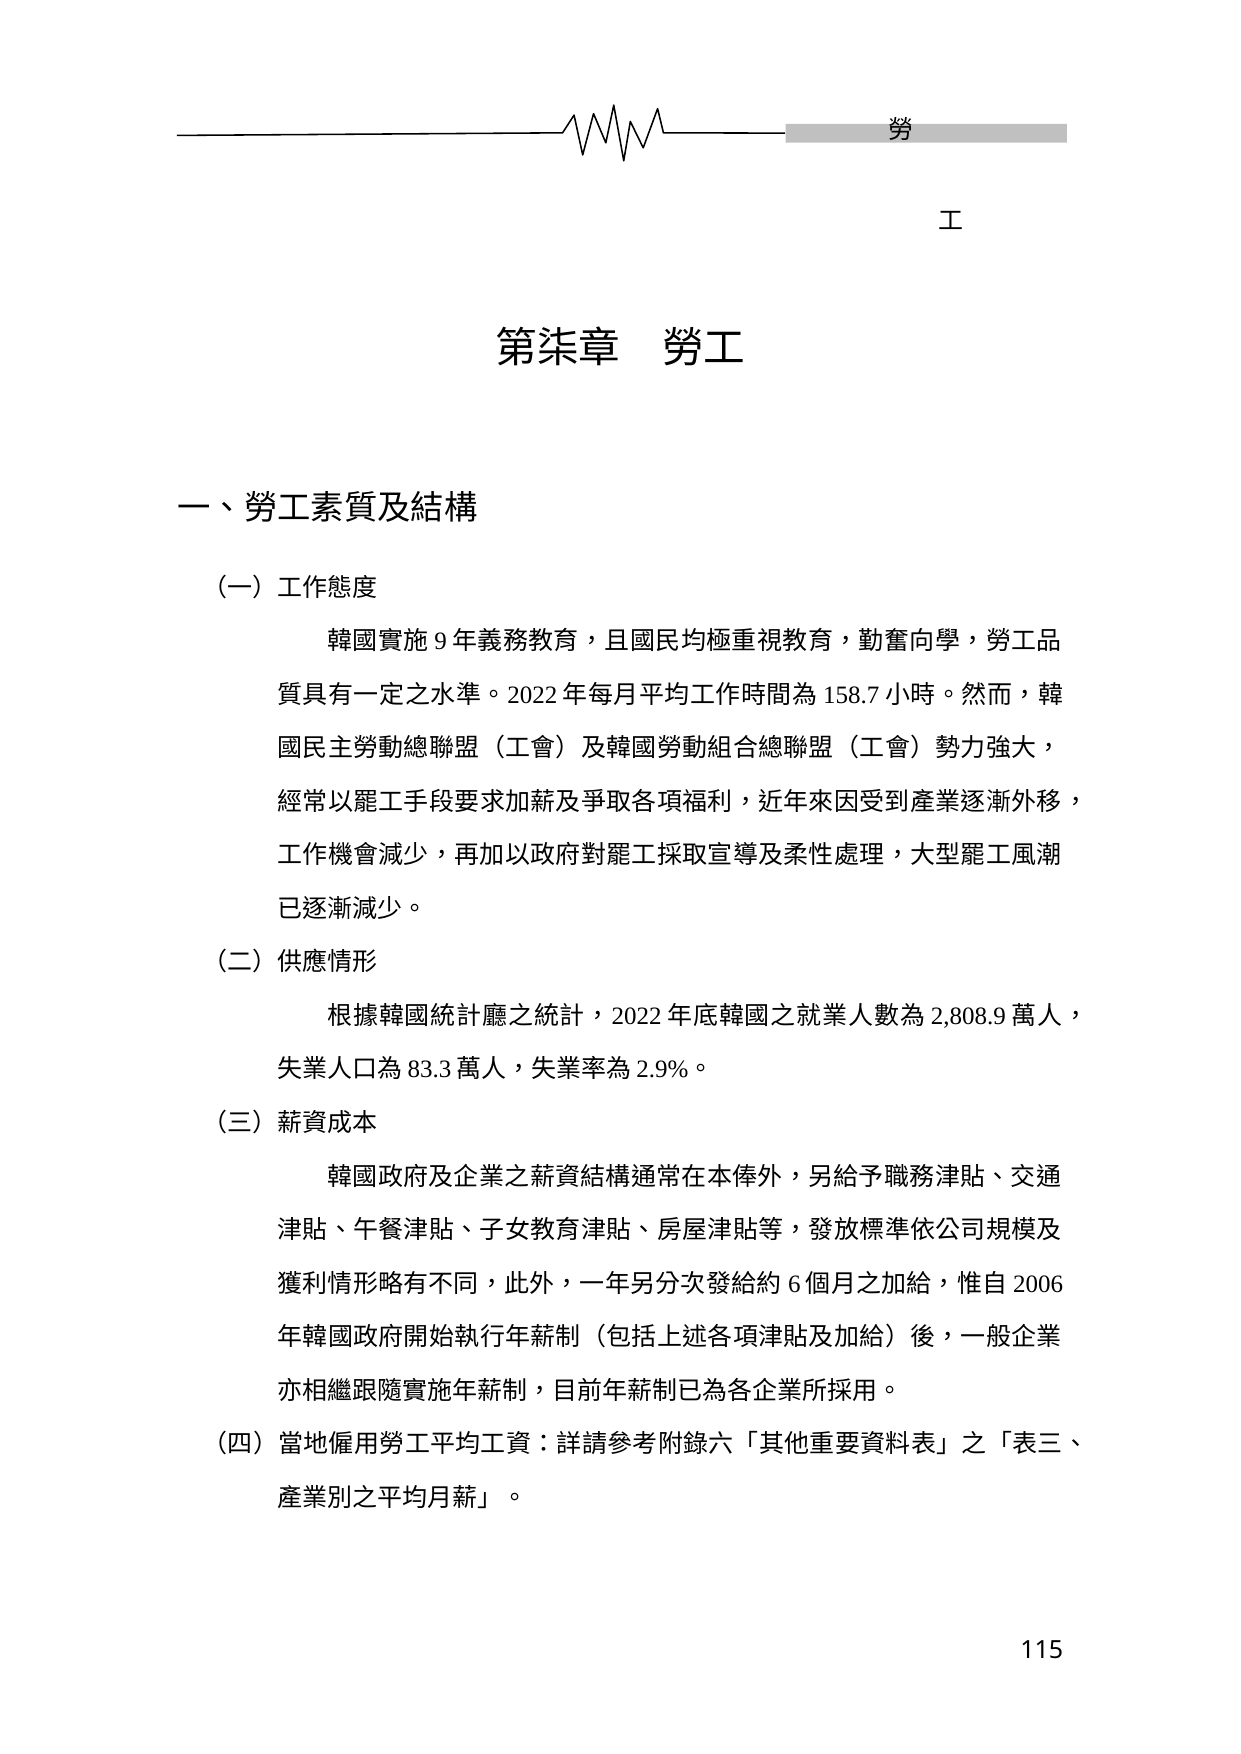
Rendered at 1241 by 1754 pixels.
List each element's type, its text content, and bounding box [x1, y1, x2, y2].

text 韓國政府及企業之薪資結構通常在本俸外，另給予職務津貼、交通津貼、午餐津貼、子女教育津貼、房屋津貼等，發放標準依公司規模及獲利情形略有不同，此外，一年另分次發給約6個月之加給，惟自2006年韓國政府開始執行年薪制（包括上述各項津貼及加給）後，一般企業亦相繼跟隨實施年薪制，目前年薪制已為各企業所採用。 [277, 1147, 1063, 1415]
text （三）薪資成本 [202, 1094, 1063, 1147]
text 根據韓國統計廳之統計，2022年底韓國之就業人數為2,808.9萬人，失業人口為83.3萬人，失業率為2.9%。 [277, 987, 1063, 1094]
text 一、勞工素質及結構 [177, 478, 1063, 532]
text （一）工作態度 [202, 558, 1063, 612]
text （二）供應情形 [202, 933, 1063, 987]
text （四）當地僱用勞工平均工資：詳請參考附錄六「其他重要資料表」之「表三、產業別之平均月薪」。 [202, 1415, 1063, 1522]
text 韓國實施9年義務教育，且國民均極重視教育，勤奮向學，勞工品質具有一定之水準。2022年每月平均工作時間為158.7小時。然而，韓國民主勞動總聯盟（工會）及韓國勞動組合總聯盟（工會）勢力強大，經常以罷工手段要求加薪及爭取各項福利，近年來因受到產業逐漸外移，工作機會減少，再加以政府對罷工採取宣導及柔性處理，大型罷工風潮已逐漸減少。 [277, 612, 1063, 933]
text 第柒章 勞工 [177, 291, 1063, 398]
